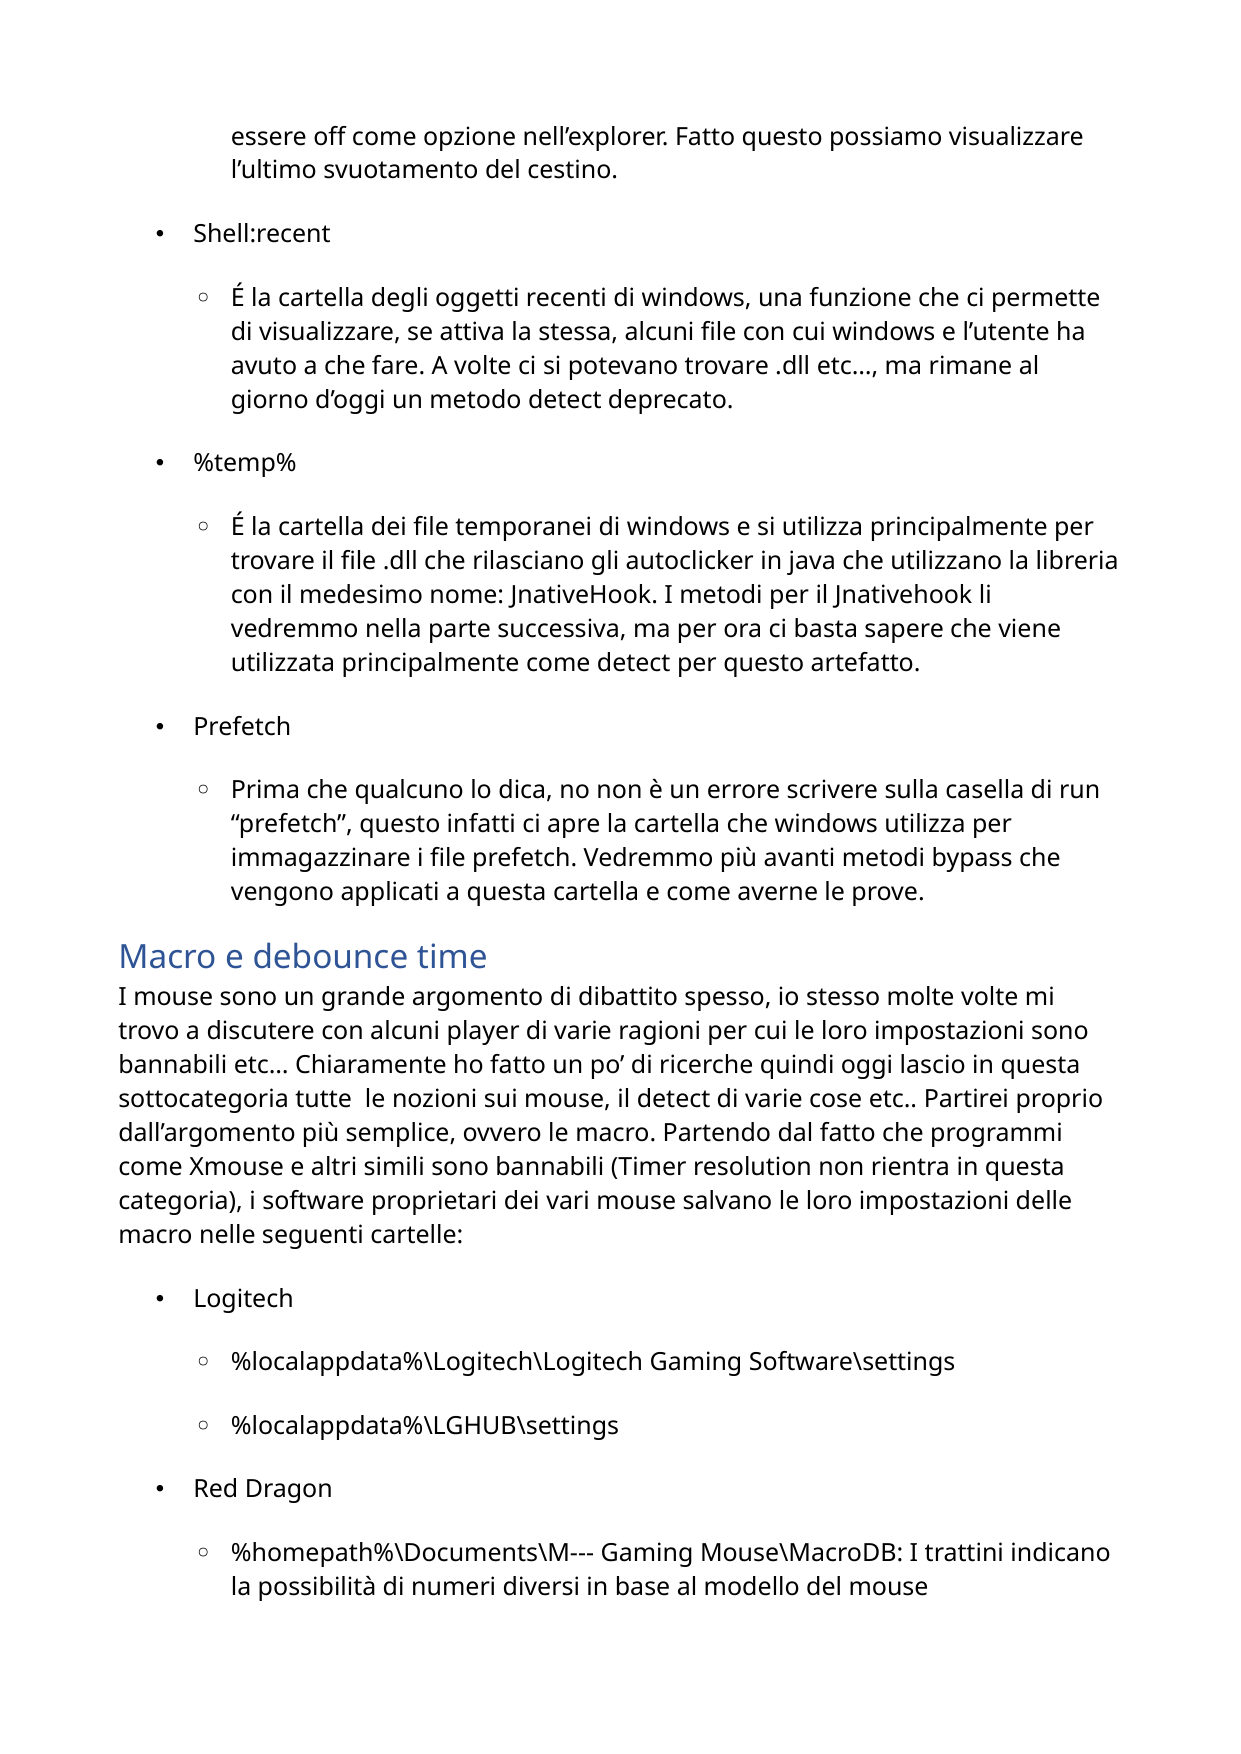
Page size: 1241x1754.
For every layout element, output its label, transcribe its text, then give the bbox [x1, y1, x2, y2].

list essere off come opzione nell’explorer. Fatto questo possiamo visualizzare l’ultimo svuotamento del cestino. [193, 118, 1122, 186]
list %localappdata%\LGHUB\settings [193, 1408, 1122, 1442]
list %localappdata%\Logitech\Logitech Gaming Software\settings [193, 1344, 1122, 1378]
list Shell:recent [156, 216, 1122, 250]
subtitle Macro e debounce time [118, 933, 1122, 978]
list É la cartella degli oggetti recenti di windows, una funzione che ci permette di visualizzare, se attiva la stessa, alcuni file con cui windows e l’utente ha avuto a che fare. A volte ci si potevano trovare .dll etc…, ma rimane al giorno d’oggi un metodo detect deprecato. [193, 279, 1122, 416]
list %homepath%\Documents\M--- Gaming Mouse\MacroDB: I trattini indicano la possibilità di numeri diversi in base al modello del mouse [193, 1535, 1122, 1603]
list Prima che qualcuno lo dica, no non è un errore scrivere sulla casella di run “prefetch”, questo infatti ci apre la cartella che windows utilizza per immagazzinare i file prefetch. Vedremmo più avanti metodi bypass che vengono applicati a questa cartella e come averne le prove. [193, 772, 1122, 908]
text I mouse sono un grande argomento di dibattito spesso, io stesso molte volte mi trovo a discutere con alcuni player di varie ragioni per cui le loro impostazioni sono bannabili etc… Chiaramente ho fatto un po’ di ricerche quindi oggi lascio in questa sottocategoria tutte le nozioni sui mouse, il detect di varie cose etc.. Partirei proprio dall’argomento più semplice, ovvero le macro. Partendo dal fatto che programmi come Xmouse e altri simili sono bannabili (Timer resolution non rientra in questa categoria), i software proprietari dei vari mouse salvano le loro impostazioni delle macro nelle seguenti cartelle: [118, 978, 1122, 1251]
list Logitech [156, 1281, 1122, 1314]
list É la cartella dei file temporanei di windows e si utilizza principalmente per trovare il file .dll che rilasciano gli autoclicker in java che utilizzano la libreria con il medesimo nome: JnativeHook. I metodi per il Jnativehook li vedremmo nella parte successiva, ma per ora ci basta sapere che viene utilizzata principalmente come detect per questo artefatto. [193, 508, 1122, 679]
list Prefetch [156, 708, 1122, 742]
list Red Dragon [156, 1471, 1122, 1505]
list %temp% [156, 445, 1122, 479]
